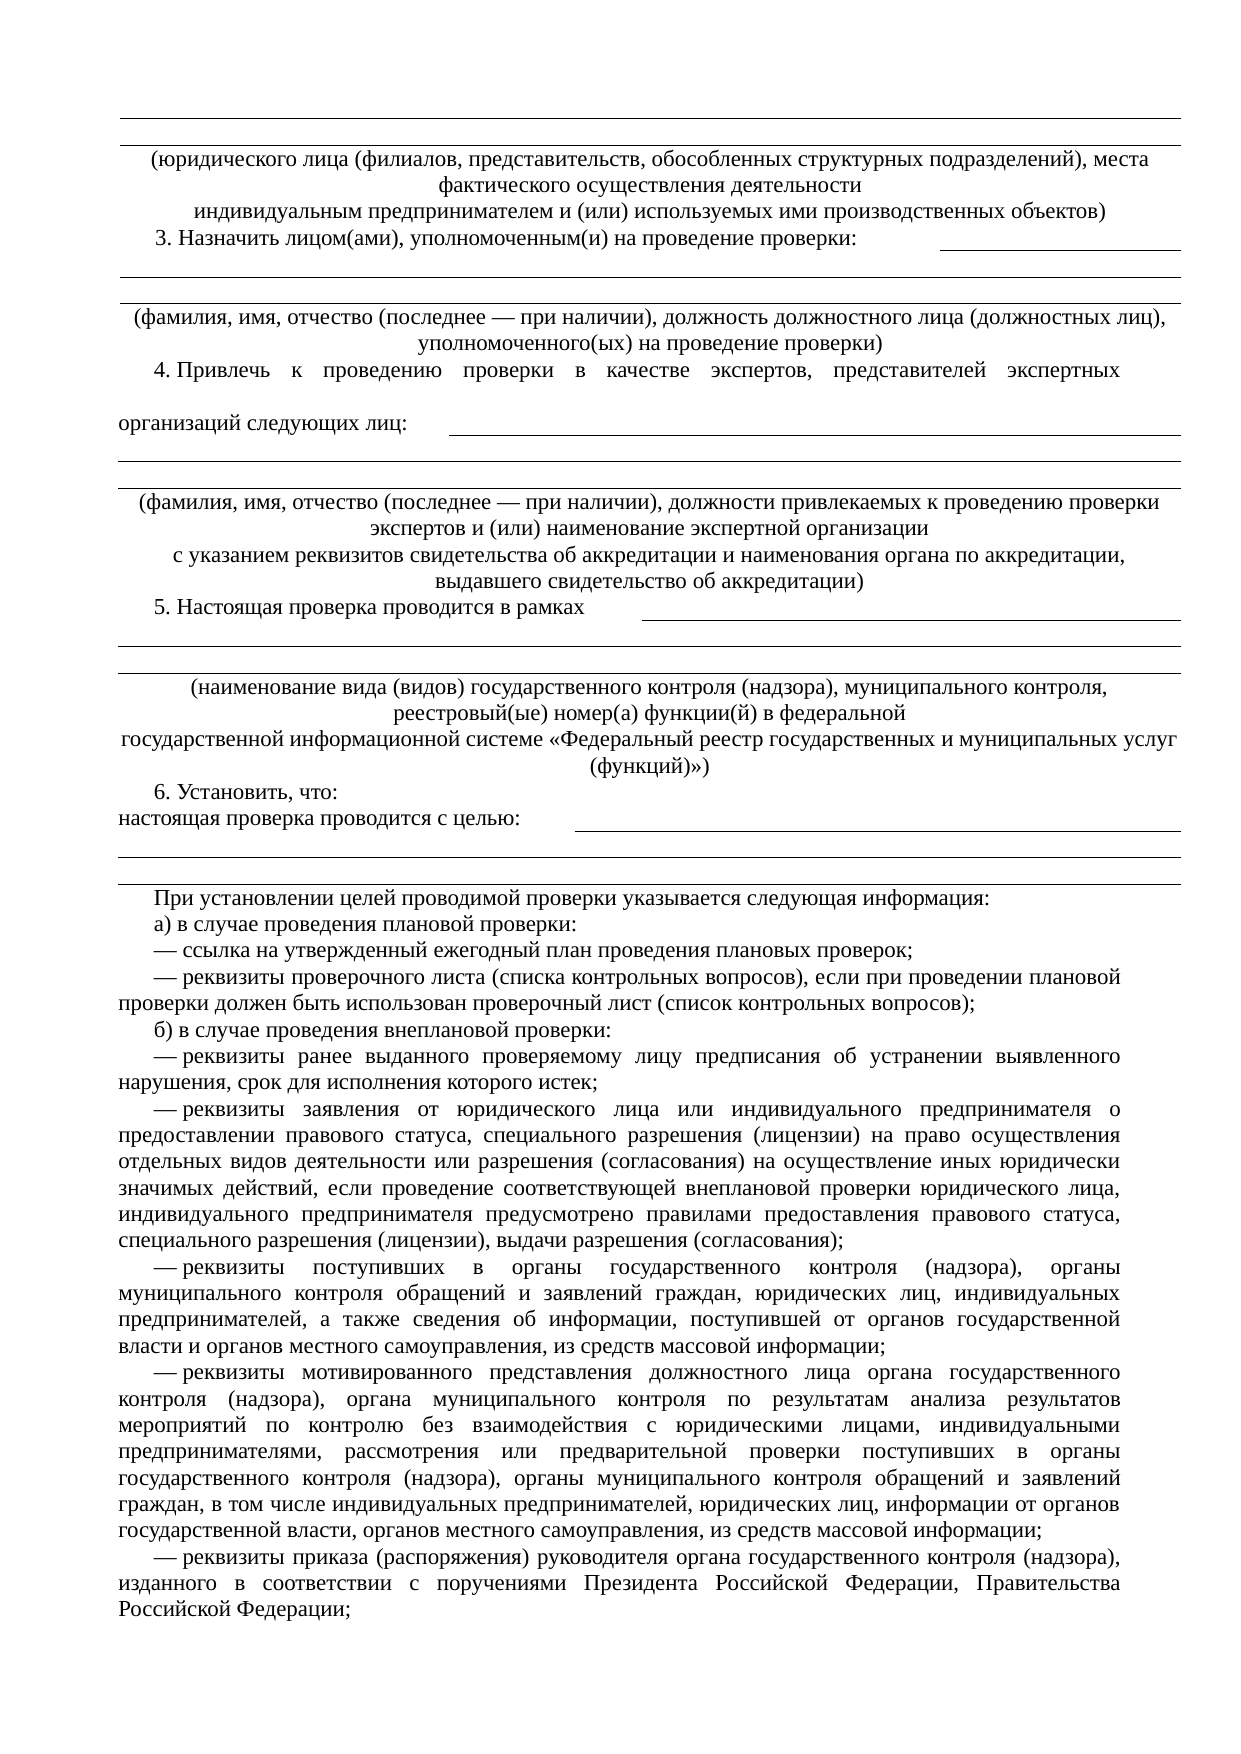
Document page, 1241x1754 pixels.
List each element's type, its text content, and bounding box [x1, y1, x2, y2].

table_cell 5. Настоящая проверка проводится в рамках [118, 593, 642, 620]
table_cell [118, 435, 1181, 461]
table_cell 3. Назначить лицом(ами), уполномоченным(и) на проведение проверки: [120, 224, 940, 250]
table_cell [118, 462, 1181, 488]
table_header организаций следующих лиц: [118, 409, 449, 435]
table_cell [118, 831, 1181, 857]
text б) в случае проведения внеплановой проверки: [118, 1016, 1122, 1042]
table_cell [120, 278, 1181, 303]
table_cell (фамилия, имя, отчество (последнее — при наличии), должности привлекаемых к проведению проверки экспертов и (или) наименование экспертной организации с указанием реквизитов свидетельства об аккредитации и наименования органа по аккредитации, выдавшего свидетельство об аккредитации) [118, 489, 1181, 593]
text 4. Привлечь к проведению проверки в качестве экспертов, представителей экспертных [118, 356, 1122, 408]
table_cell [940, 224, 1181, 250]
text — реквизиты поступивших в органы государственного контроля (надзора), органы муниципального контроля обращений и заявлений граждан, юридических лиц, индивидуальных предпринимателей, а также сведения об информации, поступившей от органов государственной власти и органов местного самоуправления, из средств массовой информации; [118, 1253, 1122, 1358]
table_cell [118, 647, 1181, 673]
table_cell [120, 119, 1181, 144]
table_cell [120, 250, 1181, 277]
table_cell (юридического лица (филиалов, представительств, обособленных структурных подразделений), места фактического осуществления деятельности индивидуальным предпринимателем и (или) используемых ими производственных объектов) [120, 146, 1181, 224]
text — реквизиты приказа (распоряжения) руководителя органа государственного контроля (надзора), изданного в соответствии с поручениями Президента Российской Федерации, Правительства Российской Федерации; [118, 1543, 1122, 1622]
text При установлении целей проводимой проверки указывается следующая информация: [118, 885, 1122, 910]
table_header [575, 805, 1181, 831]
text — реквизиты заявления от юридического лица или индивидуального предпринимателя о предоставлении правового статуса, специального разрешения (лицензии) на право осуществления отдельных видов деятельности или разрешения (согласования) на осуществление иных юридически значимых действий, если проведение соответствующей внеплановой проверки юридического лица, индивидуального предпринимателя предусмотрено правилами предоставления правового статуса, специального разрешения (лицензии), выдачи разрешения (согласования); [118, 1095, 1122, 1253]
table_header настоящая проверка проводится с целью: [118, 805, 574, 831]
text — реквизиты мотивированного представления должностного лица органа государственного контроля (надзора), органа муниципального контроля по результатам анализа результатов мероприятий по контролю без взаимодействия с юридическими лицами, индивидуальными предпринимателями, рассмотрения или предварительной проверки поступивших в органы государственного контроля (надзора), органы муниципального контроля обращений и заявлений граждан, в том числе индивидуальных предпринимателей, юридических лиц, информации от органов государственной власти, органов местного самоуправления, из средств массовой информации; [118, 1358, 1122, 1543]
table_cell (наименование вида (видов) государственного контроля (надзора), муниципального контроля, реестровый(ые) номер(а) функции(й) в федеральной государственной информационной системе «Федеральный реестр государственных и муниципальных услуг (функций)») [118, 674, 1181, 778]
table_cell (фамилия, имя, отчество (последнее — при наличии), должность должностного лица (должностных лиц), уполномоченного(ых) на проведение проверки) [120, 304, 1181, 356]
text — реквизиты ранее выданного проверяемому лицу предписания об устранении выявленного нарушения, срок для исполнения которого истек; [118, 1042, 1122, 1095]
text — реквизиты проверочного листа (списка контрольных вопросов), если при проведении плановой проверки должен быть использован проверочный лист (список контрольных вопросов); [118, 963, 1122, 1016]
table_cell [642, 593, 1181, 620]
text 6. Установить, что: [118, 778, 1122, 804]
text а) в случае проведения плановой проверки: [118, 910, 1122, 937]
table_header [449, 409, 1181, 435]
table_cell [118, 858, 1181, 884]
text — ссылка на утвержденный ежегодный план проведения плановых проверок; [118, 937, 1122, 963]
table_cell [118, 620, 1181, 646]
